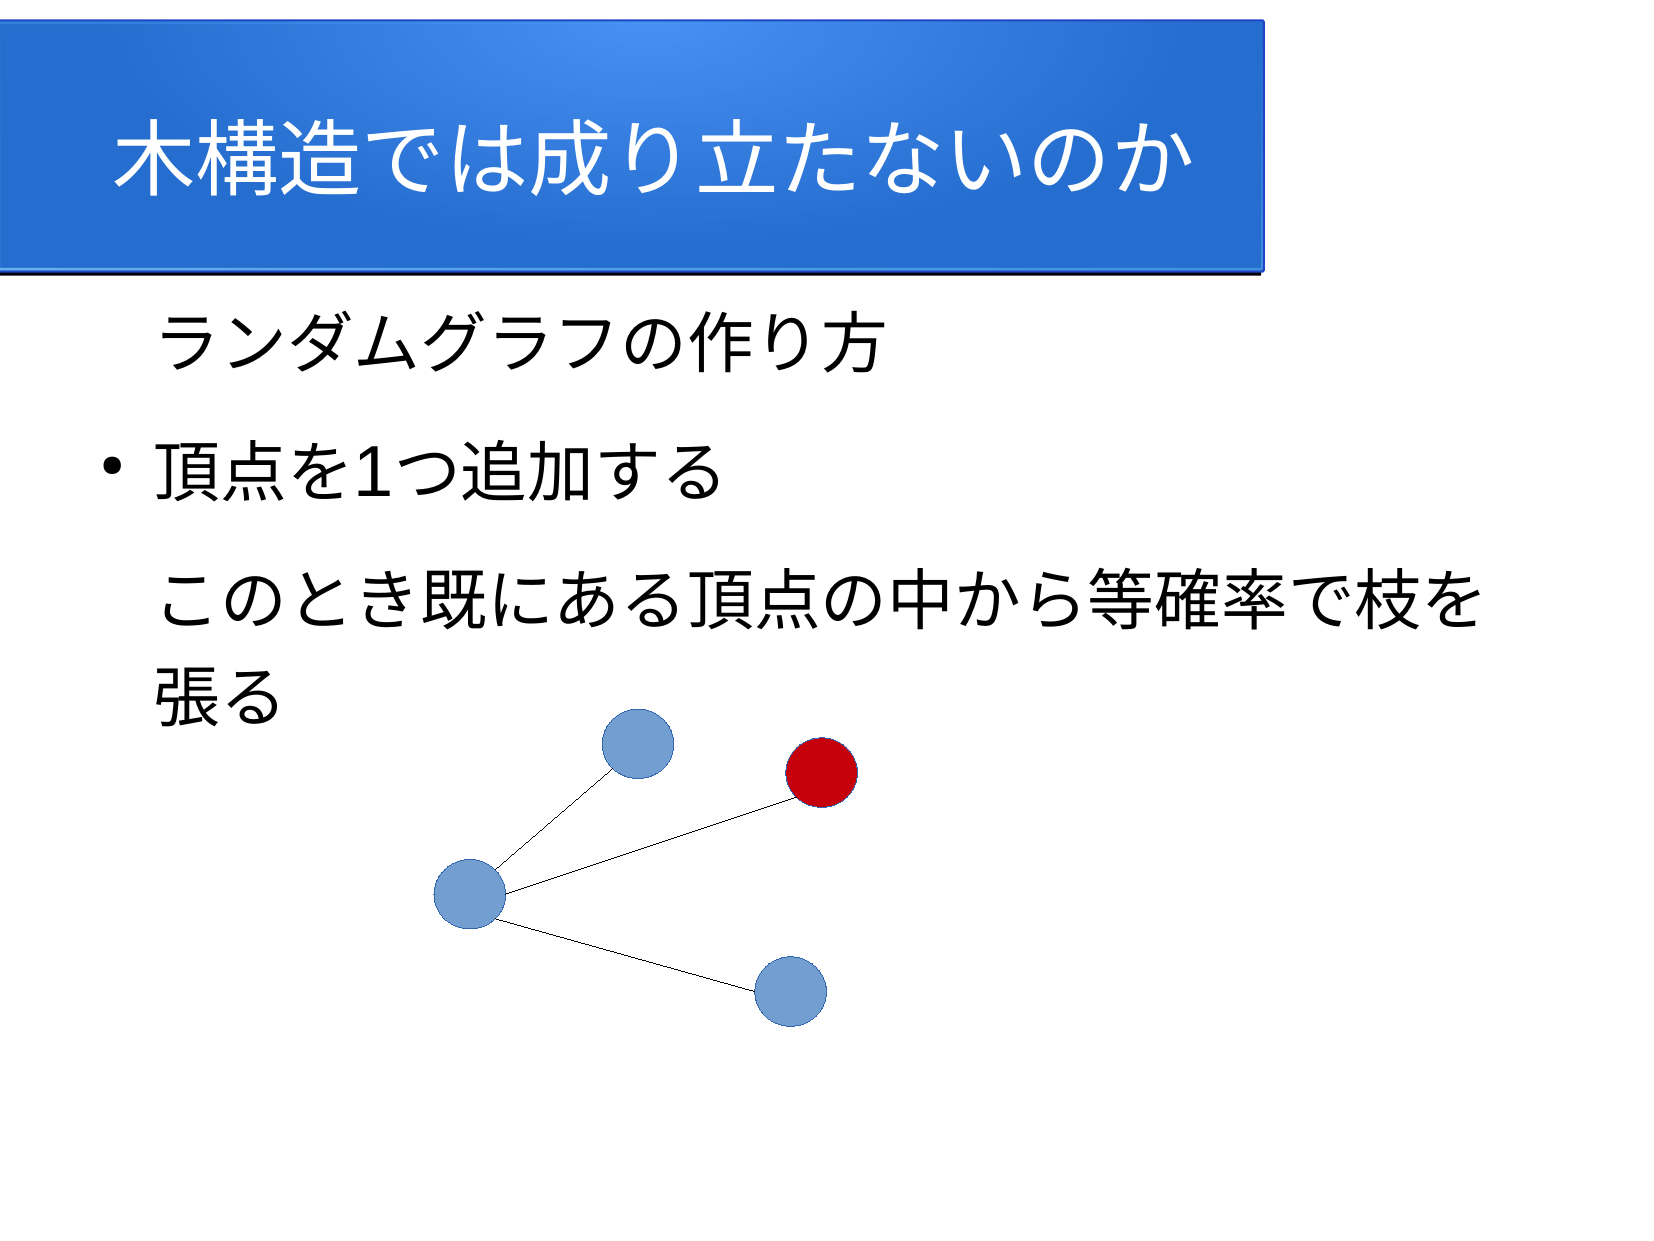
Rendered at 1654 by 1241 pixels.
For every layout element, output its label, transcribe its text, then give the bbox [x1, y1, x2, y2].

text_box [602, 709, 674, 779]
text_box [433, 859, 506, 929]
text_box [785, 737, 858, 808]
title 木構造では成り立たないのか [82, 49, 1250, 257]
list ランダムグラフの作り方 頂点を1つ追加する このとき既にある頂点の中から等確率で枝を張る [82, 290, 1538, 1172]
text_box [754, 956, 827, 1027]
